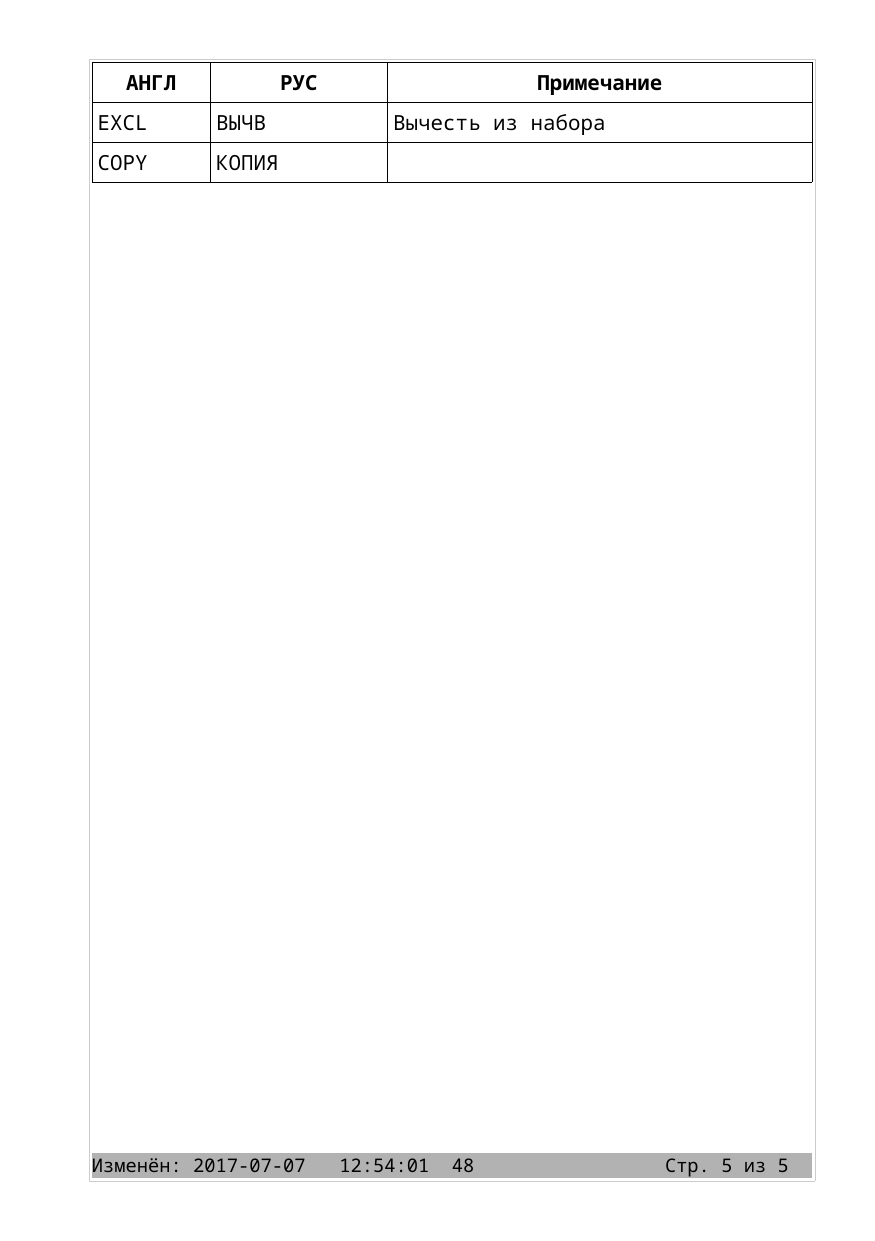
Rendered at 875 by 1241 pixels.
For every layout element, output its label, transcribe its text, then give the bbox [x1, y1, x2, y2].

table_header РУС [211, 63, 387, 102]
table_header АНГЛ [93, 63, 210, 102]
table_cell [388, 143, 812, 182]
table_cell КОПИЯ [211, 143, 387, 182]
table_cell EXCL [93, 103, 210, 142]
table_header Примечание [388, 63, 812, 102]
table_cell ВЫЧВ [211, 103, 387, 142]
table_cell COPY [93, 143, 210, 182]
table_cell Вычесть из набора [388, 103, 812, 142]
